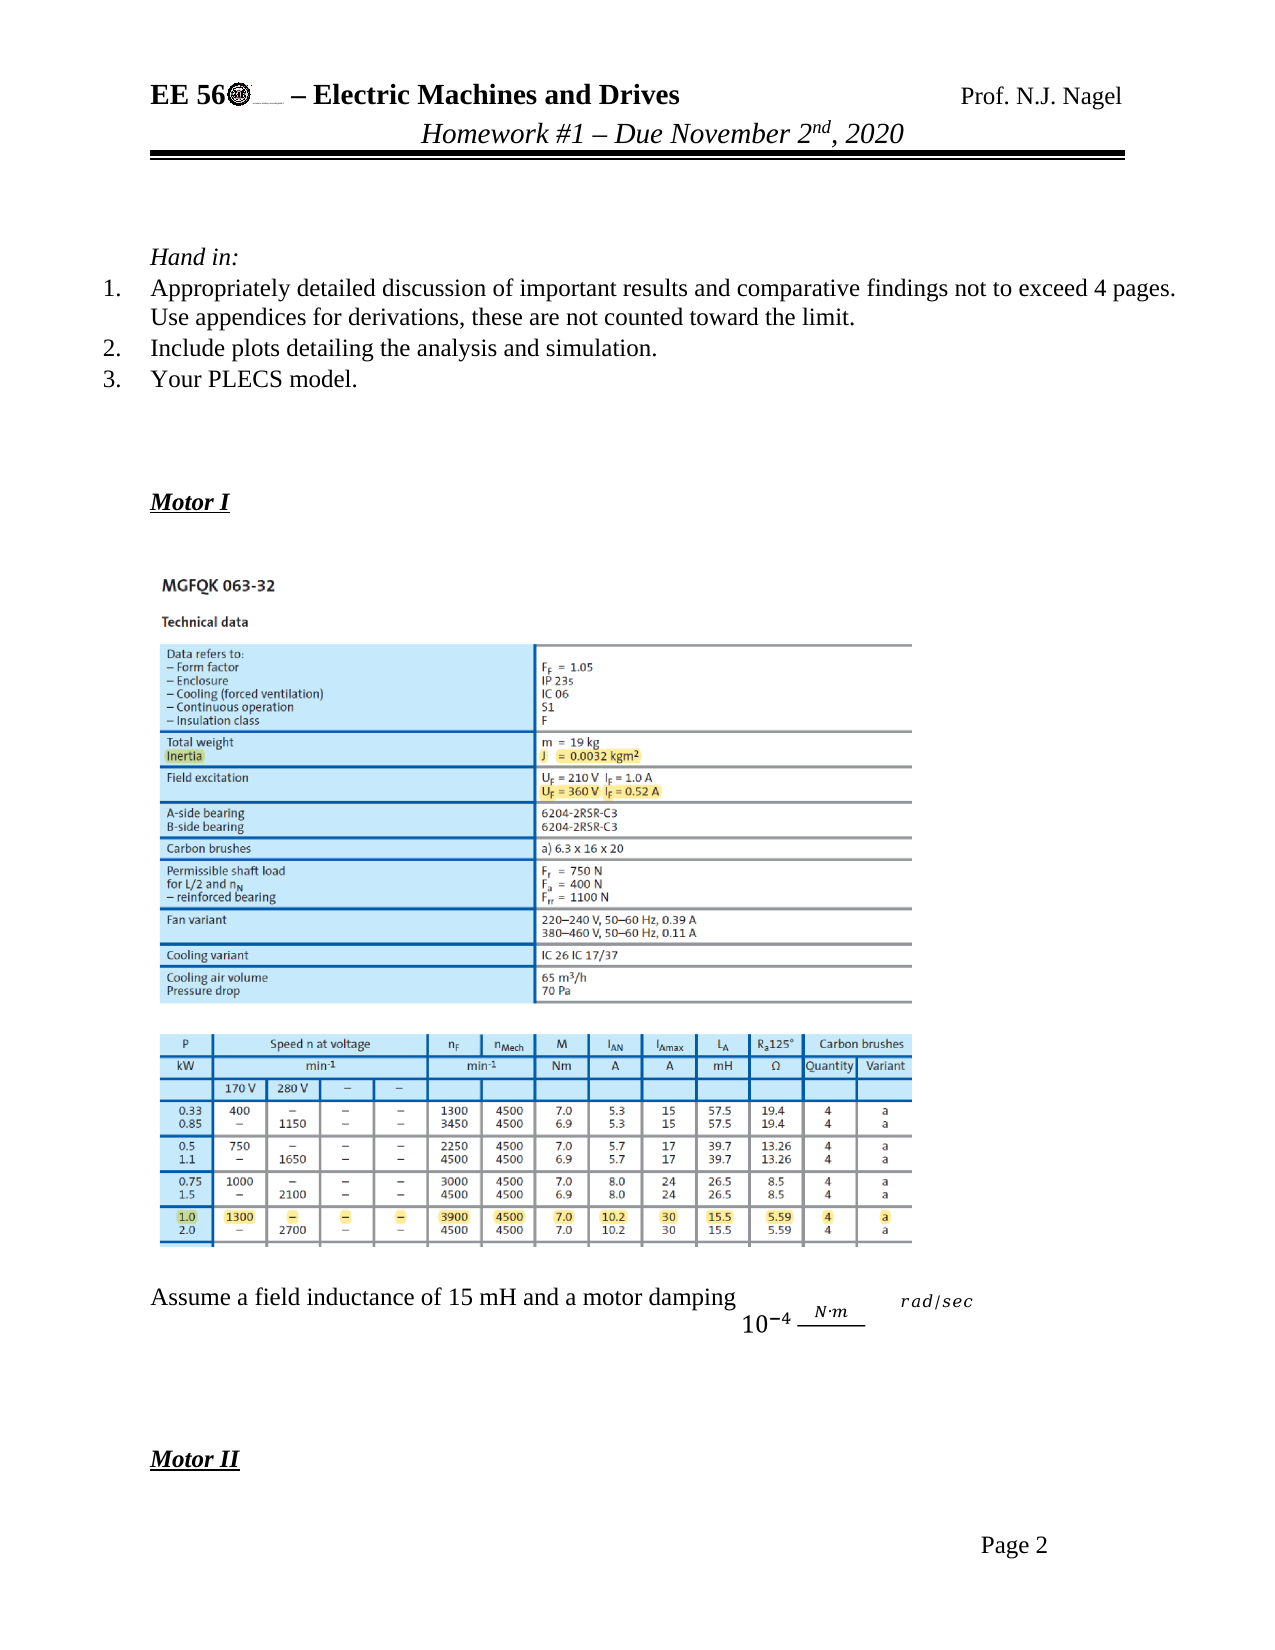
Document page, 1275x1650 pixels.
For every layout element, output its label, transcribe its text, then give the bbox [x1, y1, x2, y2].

subtitle Motor II [150, 1444, 1179, 1473]
text Hand in: [150, 242, 1179, 271]
text Assume a field inductance of 15 mH and a motor damping 𝑟𝑎𝑑⁄𝑠𝑒𝑐 [150, 1281, 1179, 1333]
list Appropriately detailed discussion of important results and comparative findings not to exceed 4 pages. Use appendices for derivations, these are not counted toward the limit. [103, 273, 1179, 331]
subtitle Motor I [150, 487, 1179, 515]
list Your PLECS model. [103, 364, 1179, 392]
list Include plots detailing the analysis and simulation. [103, 333, 1179, 362]
